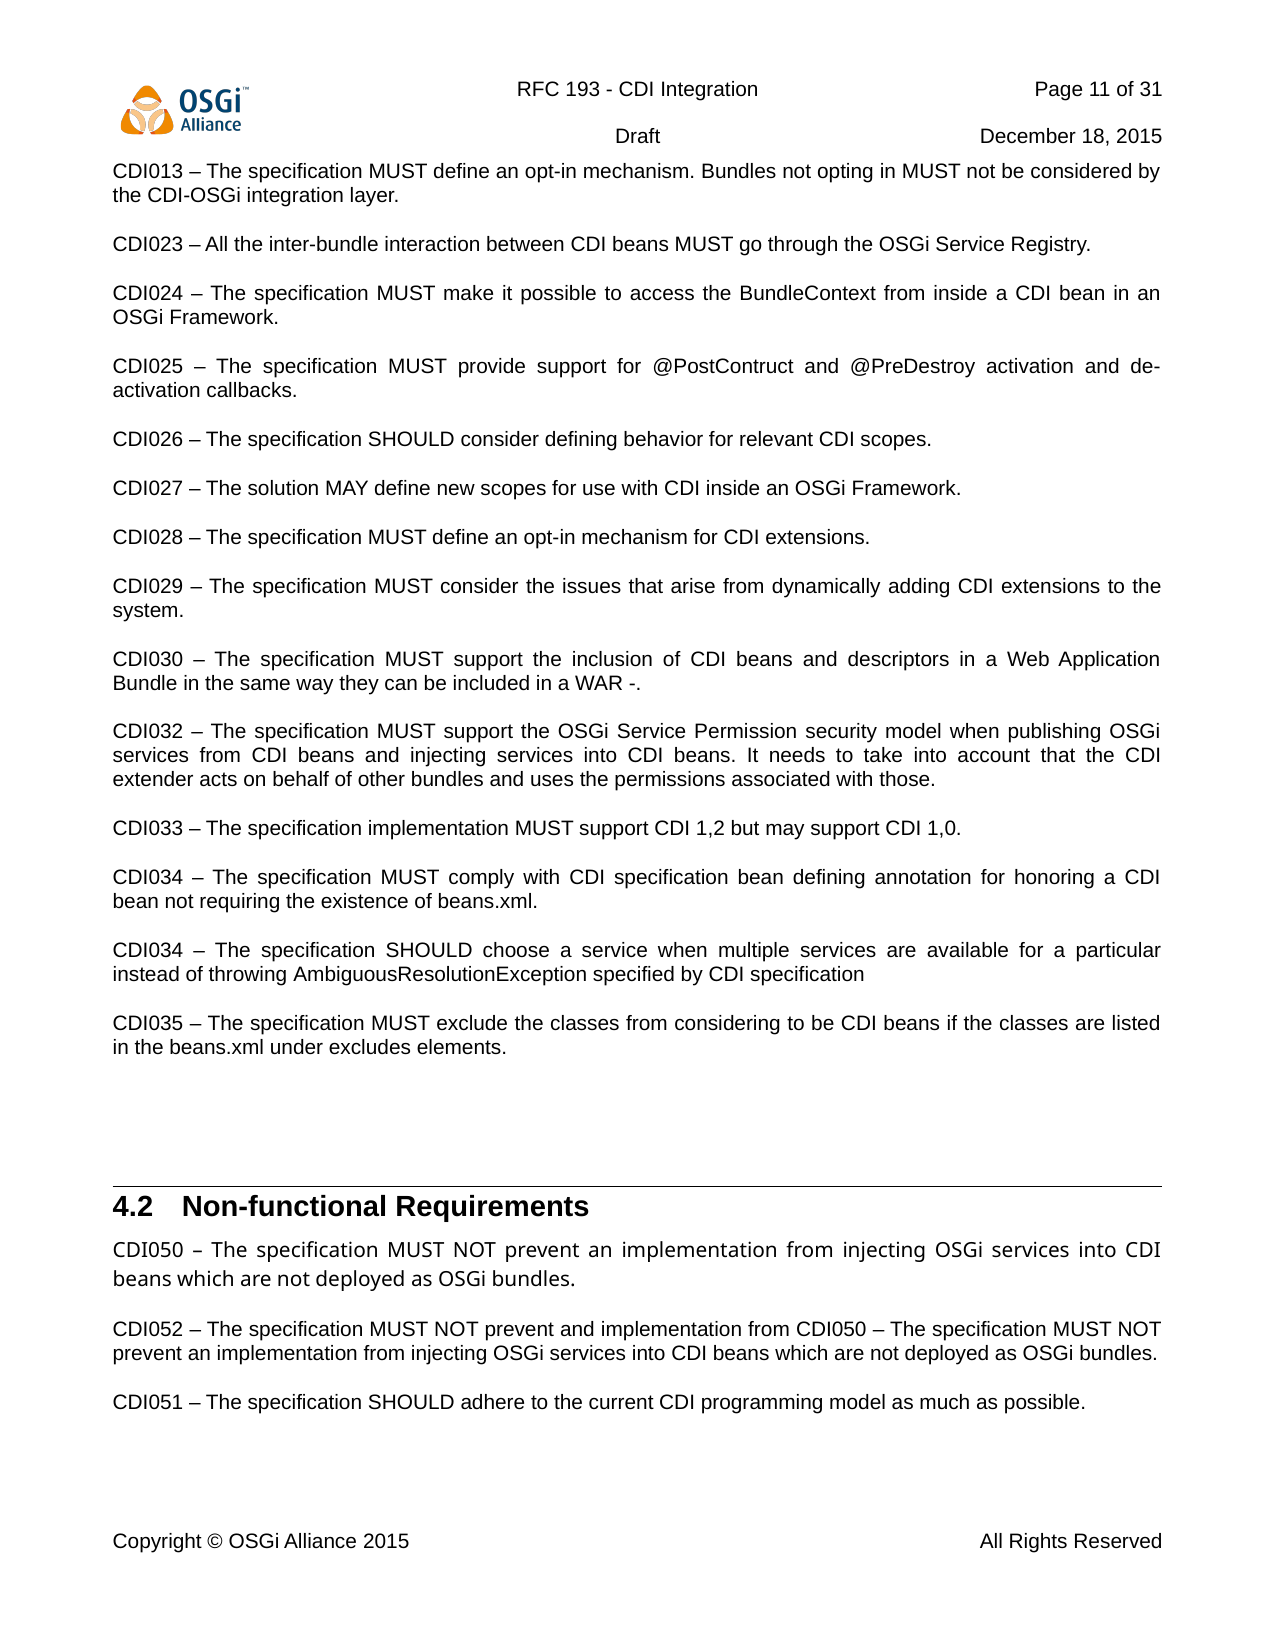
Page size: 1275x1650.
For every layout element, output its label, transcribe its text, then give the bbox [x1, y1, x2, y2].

text CDI029 – The specification MUST consider the issues that arise from dynamically adding CDI extensions to the system. [112, 573, 1162, 621]
text CDI051 – The specification SHOULD adhere to the current CDI programming model as much as possible. [112, 1390, 1162, 1414]
text CDI023 – All the inter-bundle interaction between CDI beans MUST go through the OSGi Service Registry. [112, 232, 1162, 256]
text CDI032 – The specification MUST support the OSGi Service Permission security model when publishing OSGi services from CDI beans and injecting services into CDI beans. It needs to take into account that the CDI extender acts on behalf of other bundles and uses the permissions associated with those. [112, 719, 1162, 791]
text CDI035 – The specification MUST exclude the classes from considering to be CDI beans if the classes are listed in the beans.xml under excludes elements. [112, 1011, 1162, 1059]
text CDI026 – The specification SHOULD consider defining behavior for relevant CDI scopes. [112, 427, 1162, 451]
text CDI052 – The specification MUST NOT prevent and implementation from CDI050 – The specification MUST NOT prevent an implementation from injecting OSGi services into CDI beans which are not deployed as OSGi bundles. [112, 1317, 1162, 1365]
text CDI050 – The specification MUST NOT prevent an implementation from injecting OSGi services into CDI beans which are not deployed as OSGi bundles. [112, 1235, 1162, 1292]
text CDI013 – The specification MUST define an opt-in mechanism. Bundles not opting in MUST not be considered by the CDI-OSGi integration layer. [112, 159, 1162, 207]
text CDI030 – The specification MUST support the inclusion of CDI beans and descriptors in a Web Application Bundle in the same way they can be included in a WAR -. [112, 646, 1162, 694]
text CDI033 – The specification implementation MUST support CDI 1,2 but may support CDI 1,0. [112, 816, 1162, 840]
text CDI024 – The specification MUST make it possible to access the BundleContext from inside a CDI bean in an OSGi Framework. [112, 281, 1162, 329]
text CDI034 – The specification SHOULD choose a service when multiple services are available for a particular instead of throwing AmbiguousResolutionException specified by CDI specification [112, 938, 1162, 986]
text CDI034 – The specification MUST comply with CDI specification bean defining annotation for honoring a CDI bean not requiring the existence of beans.xml. [112, 865, 1162, 913]
text CDI028 – The specification MUST define an opt-in mechanism for CDI extensions. [112, 524, 1162, 548]
text CDI025 – The specification MUST provide support for @PostContruct and @PreDestroy activation and de-activation callbacks. [112, 354, 1162, 402]
subtitle Non-functional Requirements [112, 1187, 1162, 1223]
text CDI027 – The solution MAY define new scopes for use with CDI inside an OSGi Framework. [112, 476, 1162, 499]
picture [113, 78, 257, 142]
